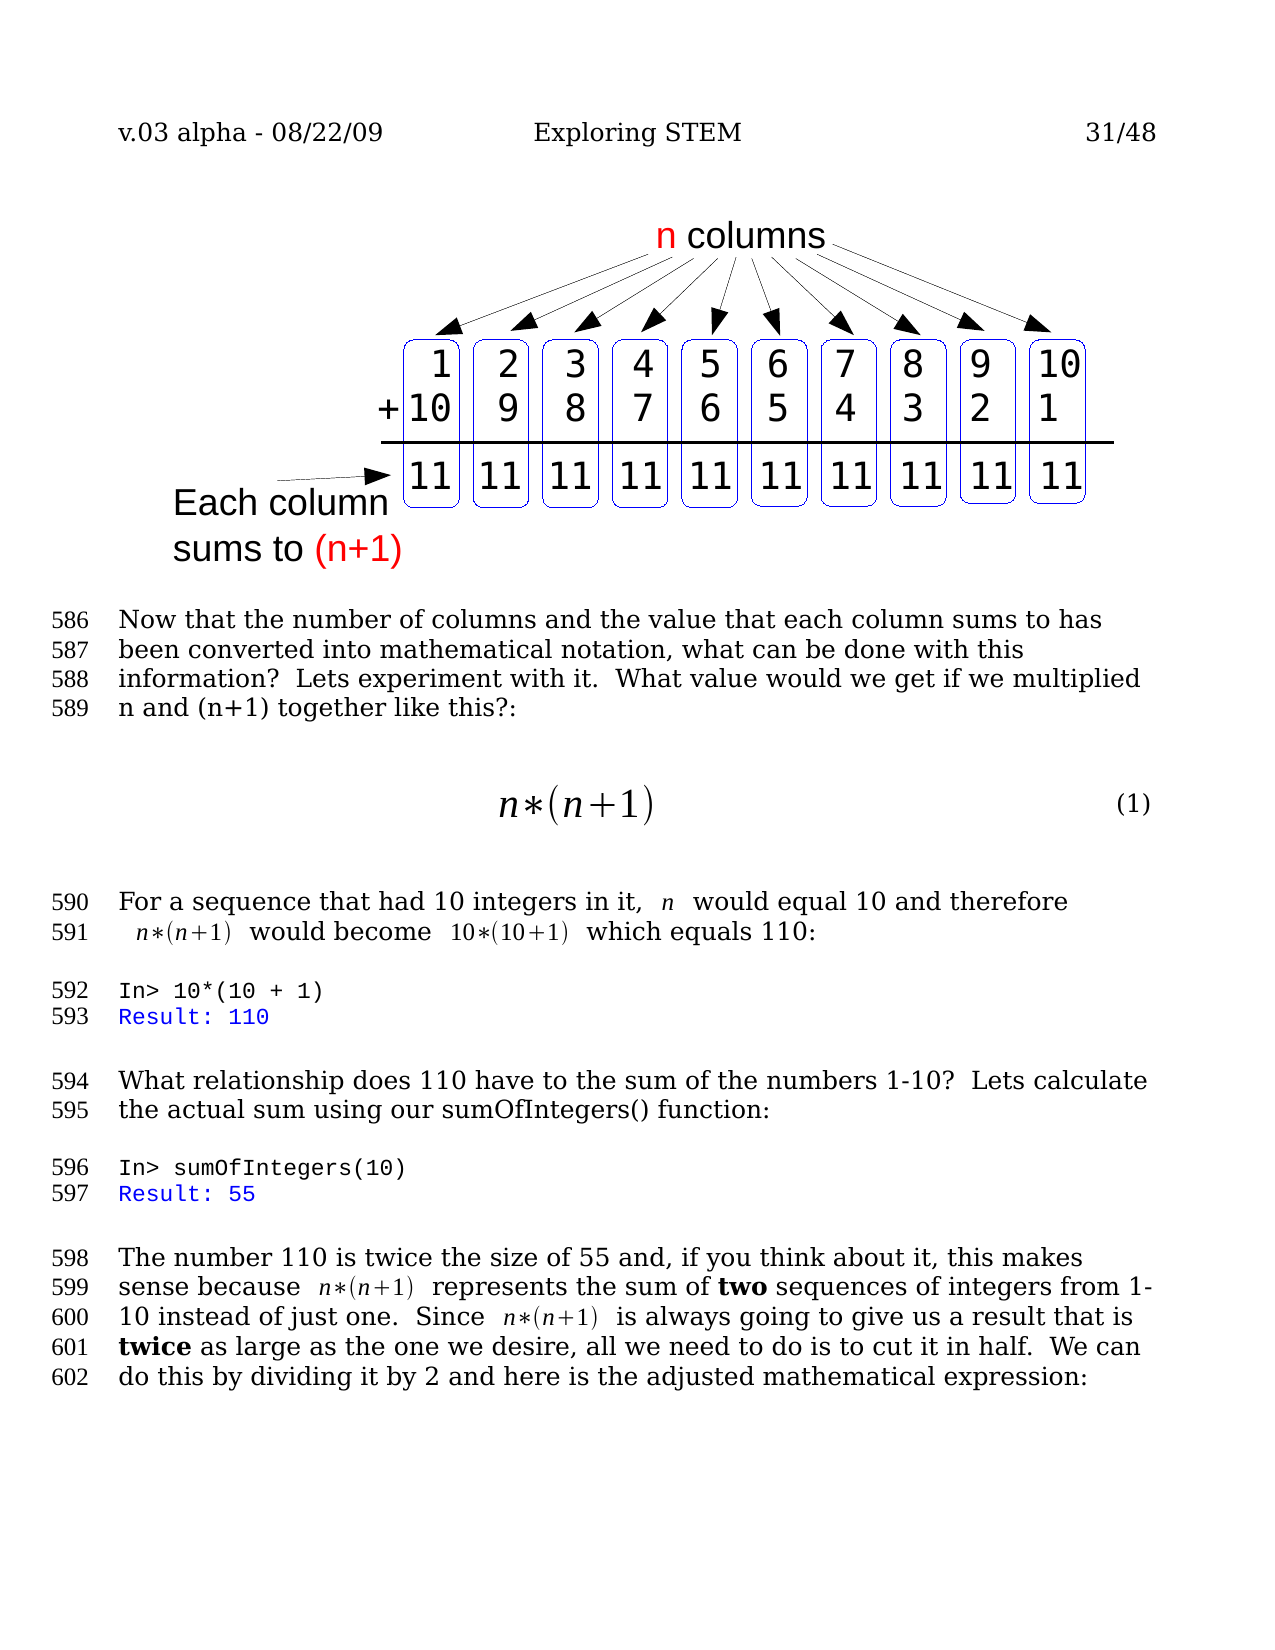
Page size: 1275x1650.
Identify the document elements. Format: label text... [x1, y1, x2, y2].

text In> sumOfIntegers(10) [118, 1156, 1157, 1182]
text Now that the number of columns and the value that each column sums to has been converted into mathematical notation, what can be done with this information? Lets experiment with it. What value would we get if we multiplied n and (n+1) together like this?: [118, 221, 1157, 722]
table_header (1) [1041, 773, 1157, 834]
text For a sequence that had 10 integers in it,would equal 10 and thereforewould becomewhich equals 110: [118, 887, 1157, 947]
text The number 110 is twice the size of 55 and, if you think about it, this makes sense becauserepresents the sum of two sequences of integers from 1-10 instead of just one. Sinceis always going to give us a result that is twice as large as the one we desire, all we need to do is to cut it in half. We can do this by dividing it by 2 and here is the adjusted mathematical expression: [118, 1243, 1157, 1391]
text In> 10*(10 + 1) [118, 979, 1157, 1005]
text Result: 110 [118, 1005, 1157, 1031]
text Result: 55 [118, 1182, 1157, 1208]
text What relationship does 110 have to the sum of the numbers 1-10? Lets calculate the actual sum using our sumOfIntegers() function: [118, 1066, 1157, 1124]
table_header [118, 773, 1041, 834]
